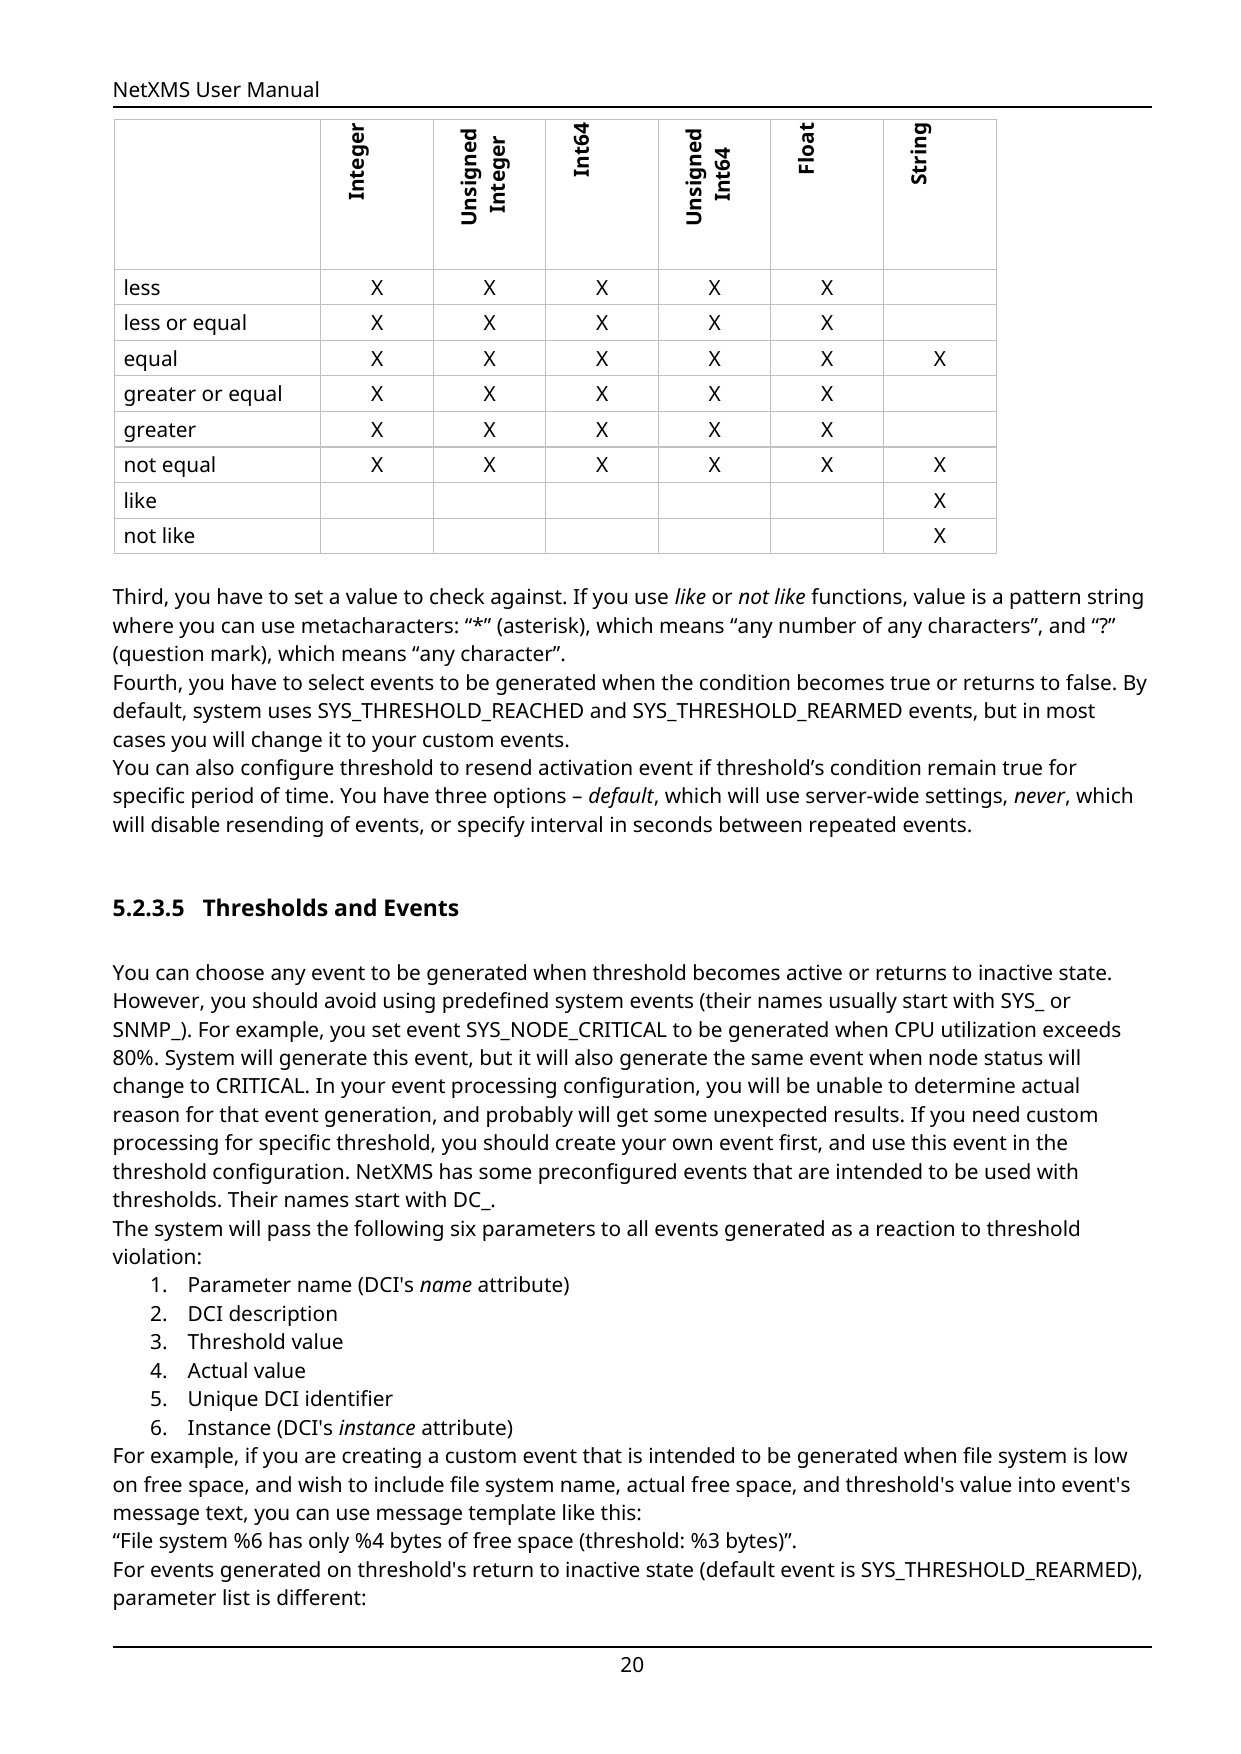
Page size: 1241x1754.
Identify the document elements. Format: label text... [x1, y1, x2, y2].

table_cell X [546, 305, 658, 340]
table_cell X [546, 412, 658, 446]
table_cell [546, 483, 658, 517]
table_cell X [659, 341, 770, 375]
table_header Unsigned Int64 [659, 120, 770, 269]
table_cell X [434, 412, 545, 446]
table_cell equal [115, 341, 320, 375]
text Third, you have to set a value to check against. If you use like or not like functions, value is a pattern string where you can use metacharacters: “*” (asterisk), which means “any number of any characters”, and “?” (question mark), which means “any character”. [112, 582, 1152, 668]
text You can choose any event to be generated when threshold becomes active or returns to inactive state. However, you should avoid using predefined system events (their names usually start with SYS_ or SNMP_). For example, you set event SYS_NODE_CRITICAL to be generated when CPU utilization exceeds 80%. System will generate this event, but it will also generate the same event when node status will change to CRITICAL. In your event processing configuration, you will be unable to determine actual reason for that event generation, and probably will get some unexpected results. If you need custom processing for specific threshold, you should create your own event first, and use this event in the threshold configuration. NetXMS has some preconfigured events that are intended to be used with thresholds. Their names start with DC_. [112, 958, 1152, 1214]
table_cell X [884, 483, 996, 517]
table_cell X [659, 305, 770, 340]
table_cell X [884, 448, 996, 482]
list Unique DCI identifier [150, 1384, 1152, 1413]
table_cell X [771, 305, 883, 340]
table_cell [659, 483, 770, 517]
table_cell X [771, 376, 883, 411]
table_cell X [546, 270, 658, 304]
table_cell X [884, 519, 996, 553]
table_cell [321, 519, 433, 553]
table_cell X [321, 341, 433, 375]
text “File system %6 has only %4 bytes of free space (threshold: %3 bytes)”. [112, 1527, 1152, 1555]
table_cell X [434, 376, 545, 411]
table_cell X [546, 448, 658, 482]
text For events generated on threshold's return to inactive state (default event is SYS_THRESHOLD_REARMED), parameter list is different: [112, 1555, 1152, 1612]
table_cell X [321, 305, 433, 340]
table_cell X [771, 270, 883, 304]
text The system will pass the following six parameters to all events generated as a reaction to threshold violation: [112, 1214, 1152, 1271]
table_cell X [659, 376, 770, 411]
table_cell not like [115, 519, 320, 553]
table_cell X [434, 270, 545, 304]
table_cell less or equal [115, 305, 320, 340]
table_cell like [115, 483, 320, 517]
table_cell [546, 519, 658, 553]
table_cell [884, 412, 996, 446]
table_cell X [771, 412, 883, 446]
table_cell [884, 376, 996, 411]
table_cell [884, 270, 996, 304]
table_cell X [321, 412, 433, 446]
table_cell X [434, 448, 545, 482]
table_cell less [115, 270, 320, 304]
table_header Float [771, 120, 883, 269]
table_cell X [884, 341, 996, 375]
table_cell X [771, 341, 883, 375]
table_cell [884, 305, 996, 340]
table_cell X [546, 341, 658, 375]
table_cell [659, 519, 770, 553]
list Parameter name (DCI's name attribute) [150, 1271, 1152, 1299]
table_cell X [321, 448, 433, 482]
table_cell X [659, 448, 770, 482]
table_cell X [434, 305, 545, 340]
table_cell X [659, 270, 770, 304]
list Threshold value [150, 1327, 1152, 1356]
table_cell X [546, 376, 658, 411]
table_cell X [434, 341, 545, 375]
table_cell greater or equal [115, 376, 320, 411]
table_cell X [321, 270, 433, 304]
text You can also configure threshold to resend activation event if threshold’s condition remain true for specific period of time. You have three options – default, which will use server-wide settings, never, which will disable resending of events, or specify interval in seconds between repeated events. [112, 753, 1152, 838]
table_cell greater [115, 412, 320, 446]
table_cell [434, 483, 545, 517]
table_header Int64 [546, 120, 658, 269]
table_header String [884, 120, 996, 269]
table_cell [771, 519, 883, 553]
table_cell [434, 519, 545, 553]
text For example, if you are creating a custom event that is intended to be generated when file system is low on free space, and wish to include file system name, actual free space, and threshold's value into event's message text, you can use message template like this: [112, 1441, 1152, 1527]
table_cell X [659, 412, 770, 446]
list Actual value [150, 1356, 1152, 1384]
subtitle Thresholds and Events [112, 892, 1152, 923]
table_cell X [321, 376, 433, 411]
table_cell [321, 483, 433, 517]
table_header [115, 120, 320, 269]
table_header Unsigned Integer [434, 120, 545, 269]
list DCI description [150, 1299, 1152, 1327]
table_cell [771, 483, 883, 517]
table_header Integer [321, 120, 433, 269]
table_cell not equal [115, 448, 320, 482]
list Instance (DCI's instance attribute) [150, 1413, 1152, 1441]
table_cell X [771, 448, 883, 482]
text Fourth, you have to select events to be generated when the condition becomes true or returns to false. By default, system uses SYS_THRESHOLD_REACHED and SYS_THRESHOLD_REARMED events, but in most cases you will change it to your custom events. [112, 668, 1152, 753]
